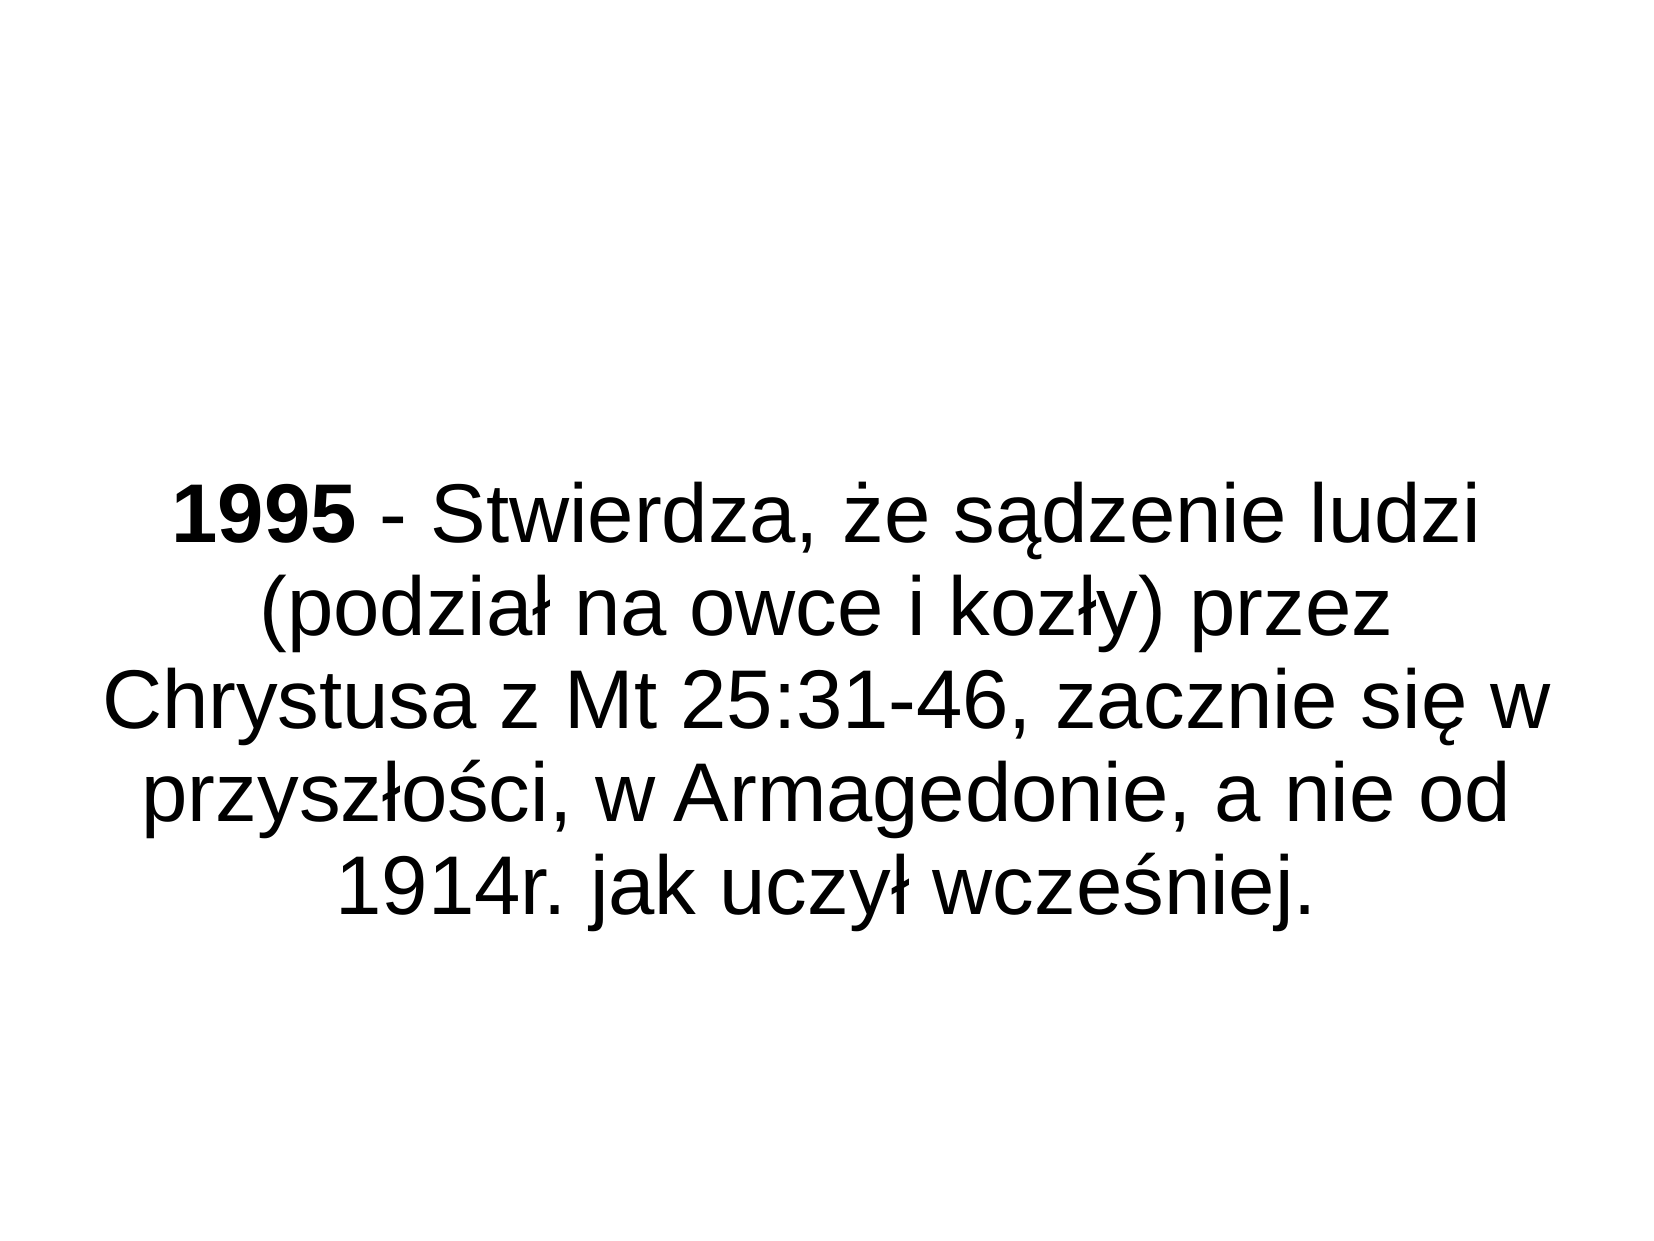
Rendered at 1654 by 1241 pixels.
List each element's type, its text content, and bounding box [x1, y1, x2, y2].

subtitle 1995 - Stwierdza, że sądzenie ludzi (podział na owce i kozły) przez Chrystusa z Mt 25:31-46, zacznie się w przyszłości, w Armagedonie, a nie od 1914r. jak uczył wcześniej. [82, 297, 1571, 1102]
